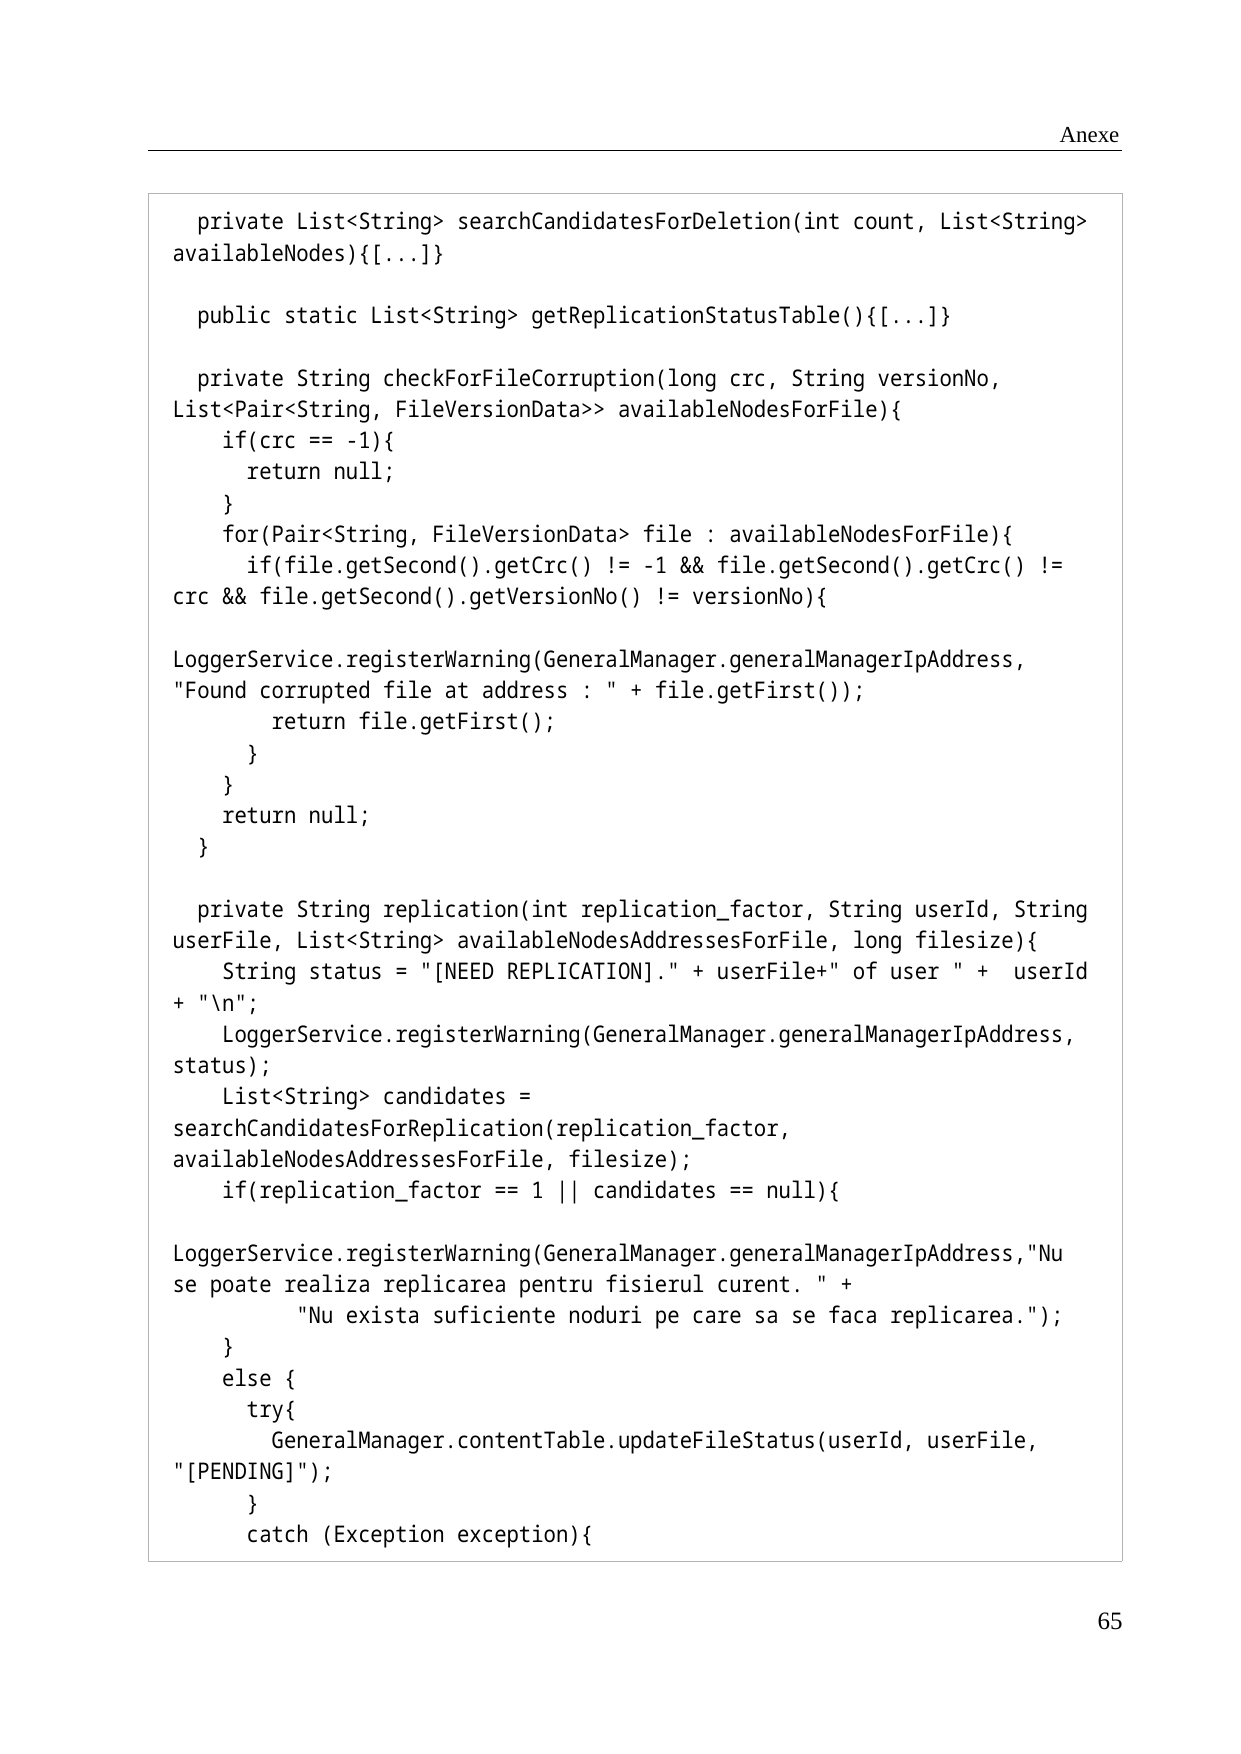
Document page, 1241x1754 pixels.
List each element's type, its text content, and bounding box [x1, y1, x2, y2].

text LoggerService.registerWarning(GeneralManager.generalManagerIpAddress, "Found corrupted file at address : " + file.getFirst()); [149, 599, 1122, 693]
text } [149, 724, 1122, 755]
text return null; [149, 786, 1122, 818]
text if(crc == -1){ [149, 411, 1122, 443]
text List<String> candidates = searchCandidatesForReplication(replication_factor, availableNodesAddressesForFile, filesize); [149, 1068, 1122, 1161]
text "Nu exista suficiente noduri pe care sa se faca replicarea."); [149, 1286, 1122, 1318]
text private String checkForFileCorruption(long crc, String versionNo, List<Pair<String, FileVersionData>> availableNodesForFile){ [149, 349, 1122, 411]
text catch (Exception exception){ [149, 1505, 1122, 1561]
text return file.getFirst(); [149, 693, 1122, 724]
text private List<String> searchCandidatesForDeletion(int count, List<String> availableNodes){[...]} [149, 194, 1122, 268]
text return null; [149, 443, 1122, 474]
text LoggerService.registerWarning(GeneralManager.generalManagerIpAddress,"Nu se poate realiza replicarea pentru fisierul curent. " + [149, 1193, 1122, 1286]
text for(Pair<String, FileVersionData> file : availableNodesForFile){ [149, 505, 1122, 536]
text LoggerService.registerWarning(GeneralManager.generalManagerIpAddress, status); [149, 1005, 1122, 1068]
text } [149, 1318, 1122, 1349]
text } [149, 1474, 1122, 1505]
text if(replication_factor == 1 || candidates == null){ [149, 1161, 1122, 1193]
text else { [149, 1349, 1122, 1380]
text private String replication(int replication_factor, String userId, String userFile, List<String> availableNodesAddressesForFile, long filesize){ [149, 880, 1122, 943]
text String status = "[NEED REPLICATION]." + userFile+" of user " + userId + "\n"; [149, 943, 1122, 1005]
text public static List<String> getReplicationStatusTable(){[...]} [149, 286, 1122, 330]
text } [149, 818, 1122, 861]
text } [149, 755, 1122, 786]
text if(file.getSecond().getCrc() != -1 && file.getSecond().getCrc() != crc && file.getSecond().getVersionNo() != versionNo){ [149, 536, 1122, 599]
text GeneralManager.contentTable.updateFileStatus(userId, userFile, "[PENDING]"); [149, 1411, 1122, 1474]
text } [149, 474, 1122, 505]
text try{ [149, 1380, 1122, 1411]
